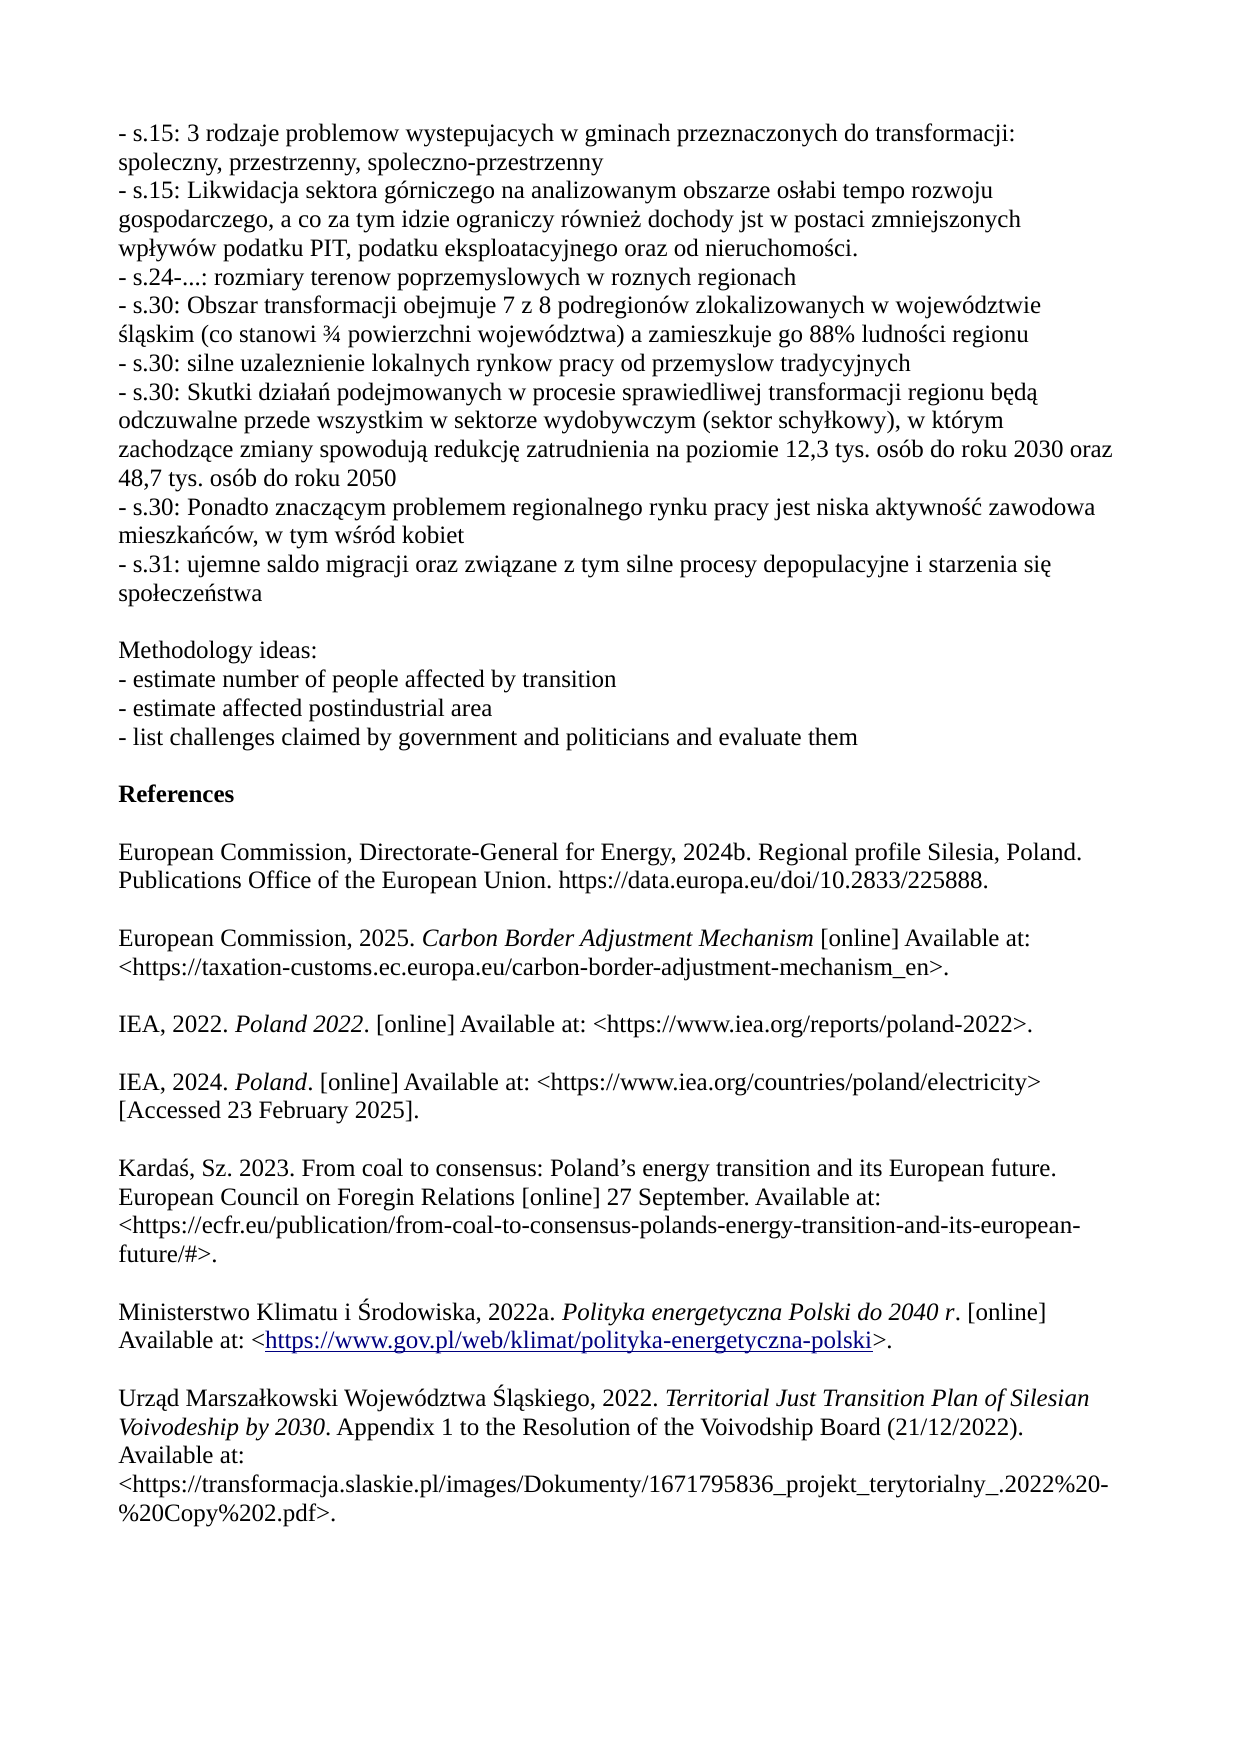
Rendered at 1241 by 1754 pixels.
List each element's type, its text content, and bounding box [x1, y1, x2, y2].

text odczuwalne przede wszystkim w sektorze wydobywczym (sektor schyłkowy), w którym zachodzące zmiany spowodują redukcję zatrudnienia na poziomie 12,3 tys. osób do roku 2030 oraz 48,7 tys. osób do roku 2050 - s.30: Ponadto znaczącym problemem regionalnego rynku pracy jest niska aktywność zawodowa mieszkańców, w tym wśród kobiet - s.31: ujemne saldo migracji oraz związane z tym silne procesy depopulacyjne i starzenia się społeczeństwa Methodology ideas: [118, 406, 1122, 664]
text European Council on Foregin Relations [online] 27 September. Available at: [118, 1182, 1122, 1211]
text European Commission, 2025. Carbon Border Adjustment Mechanism [online] Available at: [118, 894, 1122, 952]
text - estimate affected postindustrial area - list challenges claimed by government and politicians and evaluate them [118, 693, 1122, 779]
text References [118, 779, 1122, 808]
text [Accessed 23 February 2025]. [118, 1096, 1122, 1153]
text Kardaś, Sz. 2023. From coal to consensus: Poland’s energy transition and its European future. [118, 1153, 1122, 1182]
text Available at: <https://www.gov.pl/web/klimat/polityka-energetyczna-polski>. Urząd Marszałkowski Województwa Śląskiego, 2022. Territorial Just Transition Plan of Silesian Voivodeship by 2030. Appendix 1 to the Resolution of the Voivodship Board (21/12/2022). Available at: <https://transformacja.slaskie.pl/images/Dokumenty/1671795836_projekt_terytorialny_.2022%20-%20Copy%202.pdf>. [118, 1326, 1122, 1527]
text Publications Office of the European Union. https://data.europa.eu/doi/10.2833/225888. [118, 866, 1122, 894]
text - estimate number of people affected by transition [118, 664, 1122, 693]
text European Commission, Directorate-General for Energy, 2024b. Regional profile Silesia, Poland. [118, 837, 1122, 866]
text gospodarczego, a co za tym idzie ograniczy również dochody jst w postaci zmniejszonych wpływów podatku PIT, podatku eksploatacyjnego oraz od nieruchomości. - s.24-...: rozmiary terenow poprzemyslowych w roznych regionach - s.30: Obszar transformacji obejmuje 7 z 8 podregionów zlokalizowanych w województwie śląskim (co stanowi ¾ powierzchni województwa) a zamieszkuje go 88% ludności regionu - s.30: silne uzaleznienie lokalnych rynkow pracy od przemyslow tradycyjnych - s.30: Skutki działań podejmowanych w procesie sprawiedliwej transformacji regionu będą [118, 204, 1122, 406]
text future/#>. [118, 1239, 1122, 1268]
text - s.15: 3 rodzaje problemow wystepujacych w gminach przeznaczonych do transformacji: spoleczny, przestrzenny, spoleczno-przestrzenny - s.15: Likwidacja sektora górniczego na analizowanym obszarze osłabi tempo rozwoju [118, 118, 1122, 204]
text IEA, 2022. Poland 2022. [online] Available at: <https://www.iea.org/reports/poland-2022>. IEA, 2024. Poland. [online] Available at: <https://www.iea.org/countries/poland/electricity> [118, 1009, 1122, 1096]
text <https://ecfr.eu/publication/from-coal-to-consensus-polands-energy-transition-and-its-european- [118, 1211, 1122, 1239]
text <https://taxation-customs.ec.europa.eu/carbon-border-adjustment-mechanism_en>. [118, 952, 1122, 1009]
text Ministerstwo Klimatu i Środowiska, 2022a. Polityka energetyczna Polski do 2040 r. [online] [118, 1268, 1122, 1326]
